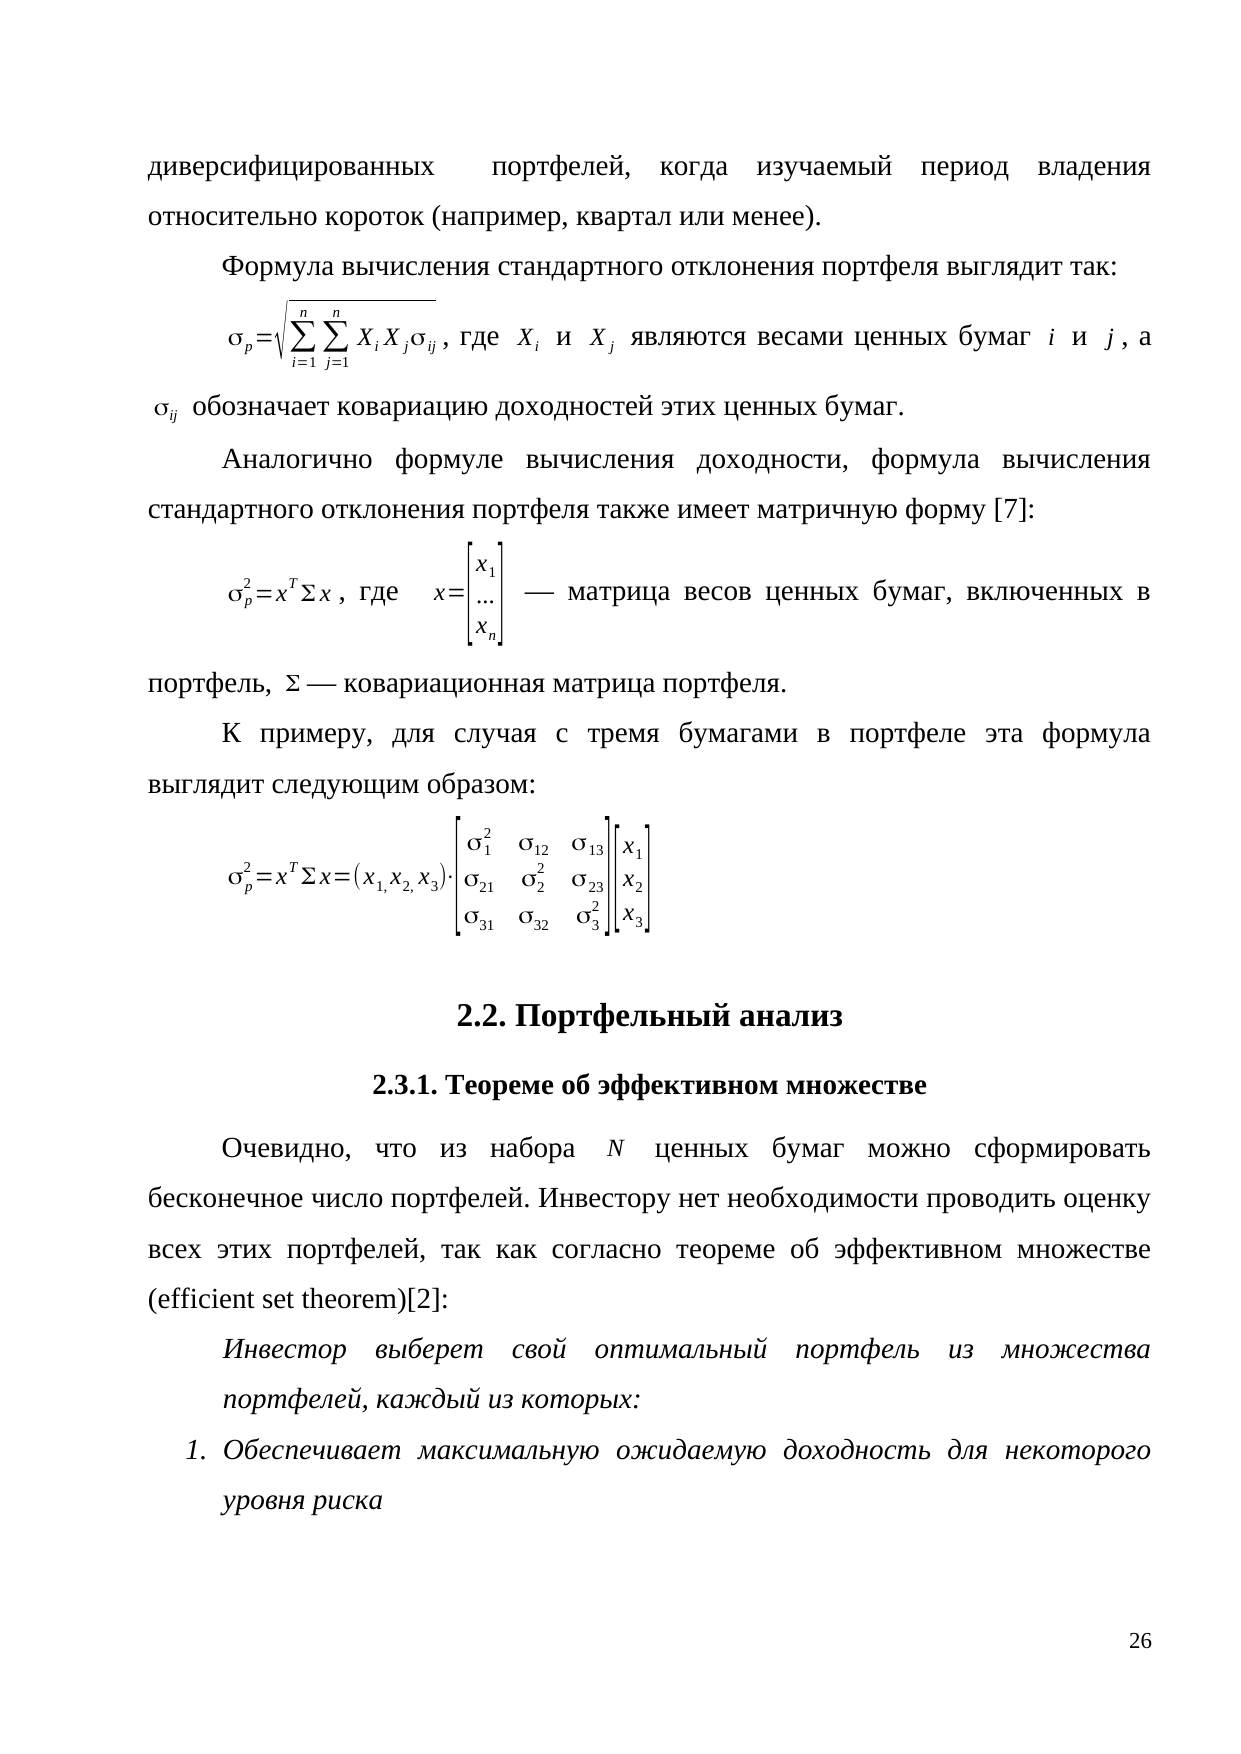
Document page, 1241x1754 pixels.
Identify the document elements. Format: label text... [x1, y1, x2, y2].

text Очевидно, что из набора ценных бумаг можно сформировать бесконечное число портфелей. Инвестору нет необходимости проводить оценку всех этих портфелей, так как согласно теореме об эффективном множестве (efficient set theorem)[2]: [148, 1130, 1152, 1314]
text Инвестор выберет свой оптимальный портфель из множества портфелей, каждый из которых: [223, 1331, 1152, 1415]
text Формула вычисления стандартного отклонения портфеля выглядит так: [148, 248, 1152, 282]
subtitle 2.2. Портфельный анализ [148, 995, 1152, 1033]
text , где — матрица весов ценных бумаг, включенных в портфель, — ковариационная матрица портфеля. [148, 542, 1152, 699]
text диверсифицированных портфелей, когда изучаемый период владения относительно короток (например, квартал или менее). [148, 148, 1152, 232]
subtitle 2.3.1. Теореме об эффективном множестве [148, 1067, 1152, 1101]
list Обеспечивает максимальную ожидаемую доходность для некоторого уровня риска [185, 1432, 1152, 1516]
text Аналогично формуле вычисления доходности, формула вычисления стандартного отклонения портфеля также имеет матричную форму [7]: [148, 441, 1152, 525]
text , где и являются весами ценных бумаг и , а обозначает ковариацию доходностей этих ценных бумаг. [148, 299, 1152, 424]
text К примеру, для случая с тремя бумагами в портфеле эта формула выглядит следующим образом: [148, 716, 1152, 799]
